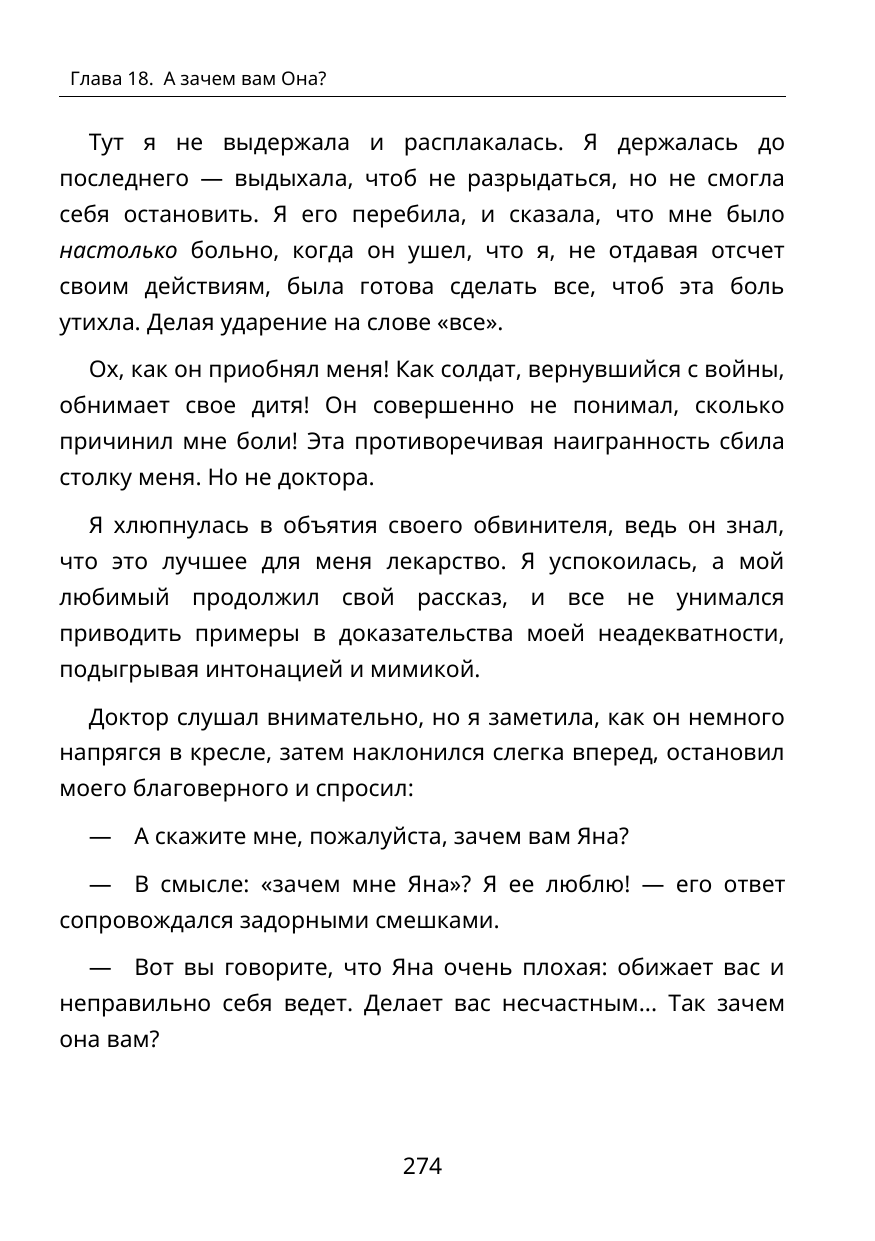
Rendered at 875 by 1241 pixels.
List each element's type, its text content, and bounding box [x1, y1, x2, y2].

text Доктор слушал внимательно, но я заметила, как он немного напрягся в кресле, затем наклонился слегка вперед, остановил моего благоверного и спросил: [59, 700, 786, 803]
text Ох, как он приобнял меня! Как солдат, вернувшийся с войны, обнимает свое дитя! Он совершенно не понимал, сколько причинил мне боли! Эта противоречивая наигранность сбила столку меня. Но не доктора. [59, 353, 786, 492]
list Вот вы говорите, что Яна очень плохая: обижает вас и неправильно себя ведет. Делает вас несчастным... Так зачем она вам? [59, 951, 786, 1054]
text Я хлюпнулась в объятия своего обвинителя, ведь он знал, что это лучшее для меня лекарство. Я успокоилась, а мой любимый продолжил свой рассказ, и все не унимался приводить примеры в доказательства моей неадекватности, подыгрывая интонацией и мимикой. [59, 509, 786, 684]
list А скажите мне, пожалуйста, зачем вам Яна? [59, 820, 786, 851]
text Тут я не выдержала и расплакалась. Я держалась до последнего — выдыхала, чтоб не разрыдаться, но не смогла себя остановить. Я его перебила, и сказала, что мне было настолько больно, когда он ушел, что я, не отдавая отсчет своим действиям, была готова сделать все, чтоб эта боль утихла. Делая ударение на слове «все». [59, 126, 786, 337]
list В смысле: «зачем мне Яна»? Я ее люблю! — его ответ сопровождался задорными смешками. [59, 868, 786, 935]
